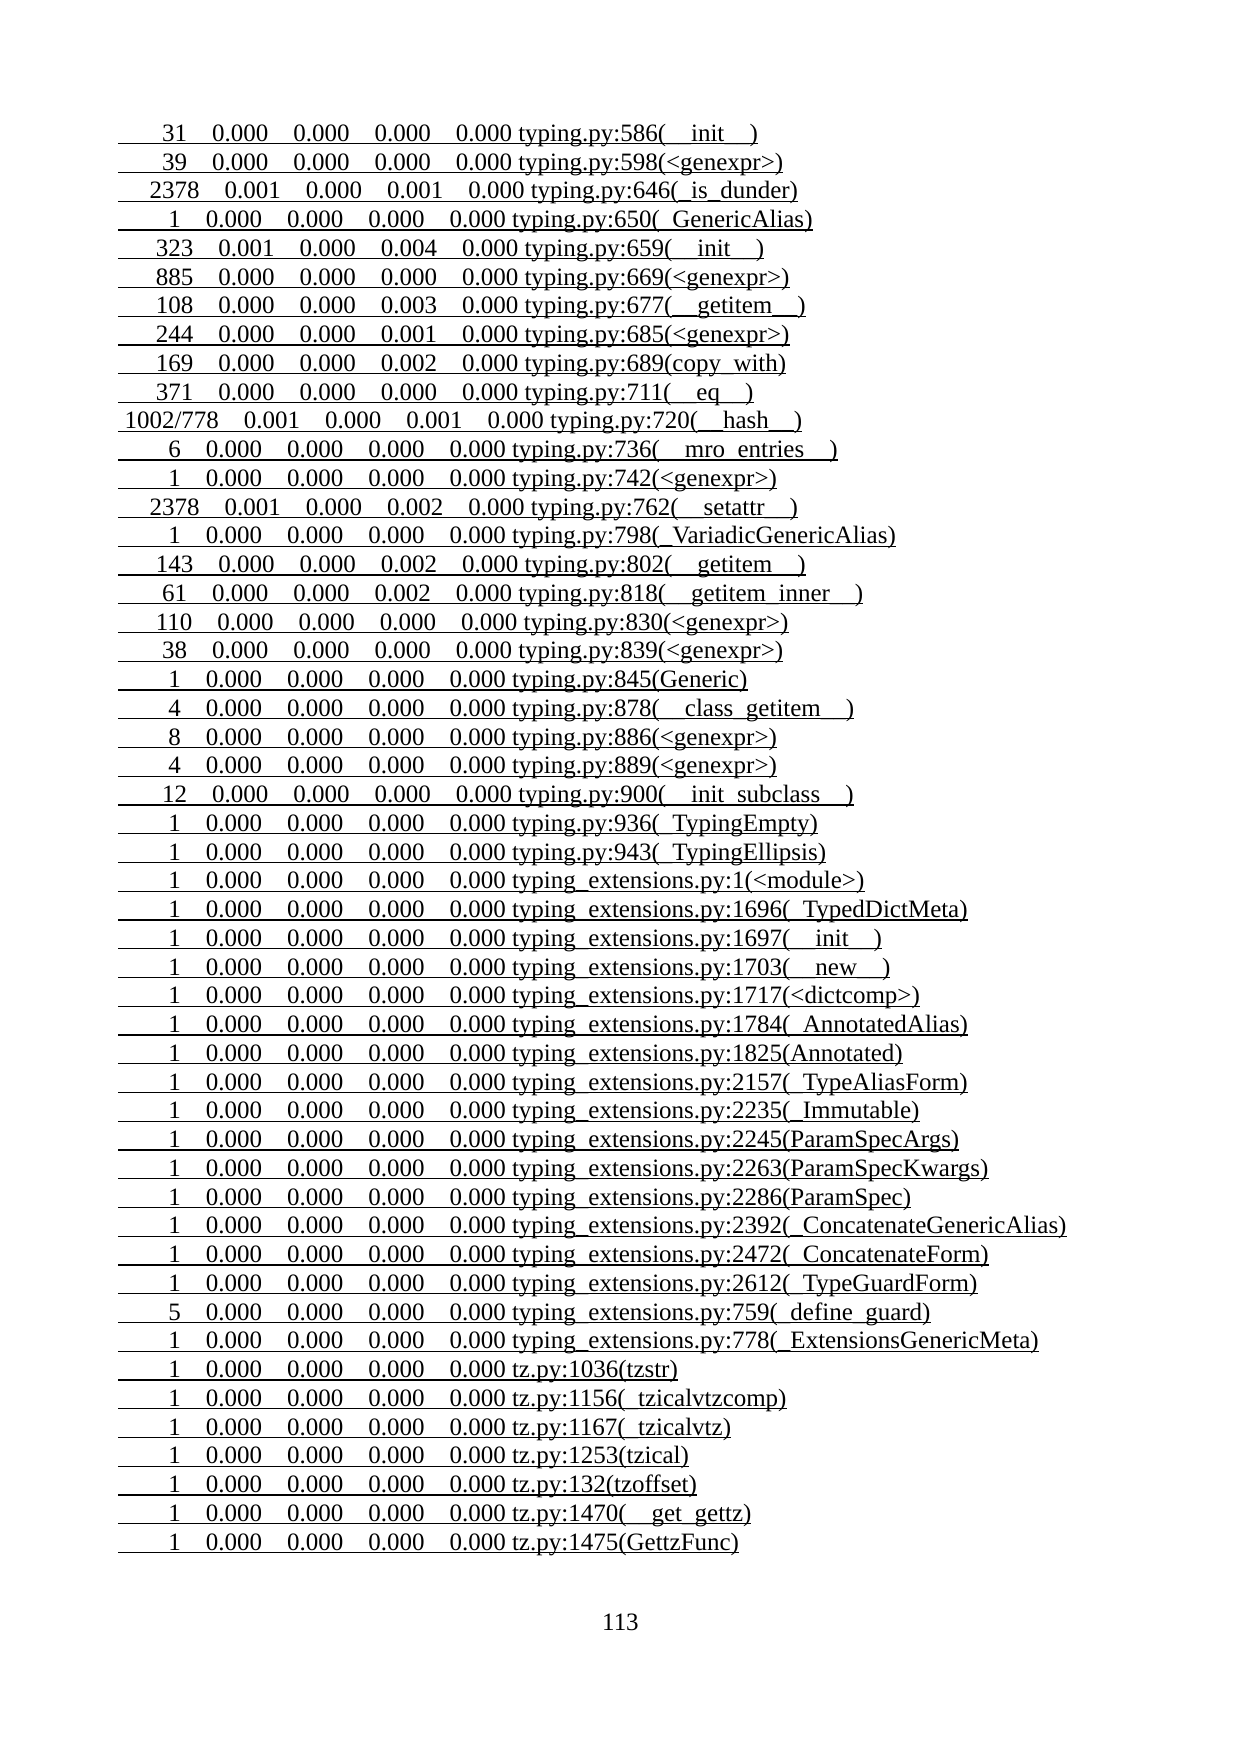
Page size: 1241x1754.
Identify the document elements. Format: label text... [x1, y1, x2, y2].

text 39 0.000 0.000 0.000 0.000 typing.py:598(<genexpr>) [118, 147, 1122, 176]
text 1002/778 0.001 0.000 0.001 0.000 typing.py:720(__hash__) [118, 406, 1122, 434]
text 12 0.000 0.000 0.000 0.000 typing.py:900(__init_subclass__) [118, 779, 1122, 808]
text 1 0.000 0.000 0.000 0.000 tz.py:1253(tzical) [118, 1441, 1122, 1469]
text 371 0.000 0.000 0.000 0.000 typing.py:711(__eq__) [118, 377, 1122, 406]
text 323 0.001 0.000 0.004 0.000 typing.py:659(__init__) [118, 233, 1122, 262]
text 38 0.000 0.000 0.000 0.000 typing.py:839(<genexpr>) [118, 636, 1122, 664]
text 1 0.000 0.000 0.000 0.000 typing_extensions.py:2157(_TypeAliasForm) [118, 1067, 1122, 1096]
text 169 0.000 0.000 0.002 0.000 typing.py:689(copy_with) [118, 348, 1122, 377]
text 2378 0.001 0.000 0.002 0.000 typing.py:762(__setattr__) [118, 492, 1122, 521]
text 1 0.000 0.000 0.000 0.000 typing_extensions.py:2392(_ConcatenateGenericAlias) [118, 1211, 1122, 1239]
text 31 0.000 0.000 0.000 0.000 typing.py:586(__init__) [118, 118, 1122, 147]
text 1 0.000 0.000 0.000 0.000 typing_extensions.py:2472(_ConcatenateForm) [118, 1239, 1122, 1268]
text 1 0.000 0.000 0.000 0.000 typing_extensions.py:2286(ParamSpec) [118, 1182, 1122, 1211]
text 1 0.000 0.000 0.000 0.000 typing.py:936(_TypingEmpty) [118, 808, 1122, 837]
text 1 0.000 0.000 0.000 0.000 typing_extensions.py:1(<module>) [118, 866, 1122, 894]
text 108 0.000 0.000 0.003 0.000 typing.py:677(__getitem__) [118, 291, 1122, 319]
text 110 0.000 0.000 0.000 0.000 typing.py:830(<genexpr>) [118, 607, 1122, 636]
text 4 0.000 0.000 0.000 0.000 typing.py:889(<genexpr>) [118, 751, 1122, 779]
text 1 0.000 0.000 0.000 0.000 typing.py:845(Generic) [118, 664, 1122, 693]
text 1 0.000 0.000 0.000 0.000 typing_extensions.py:2235(_Immutable) [118, 1096, 1122, 1124]
text 1 0.000 0.000 0.000 0.000 tz.py:1156(_tzicalvtzcomp) [118, 1383, 1122, 1412]
text 6 0.000 0.000 0.000 0.000 typing.py:736(__mro_entries__) [118, 434, 1122, 463]
text 8 0.000 0.000 0.000 0.000 typing.py:886(<genexpr>) [118, 722, 1122, 751]
text 1 0.000 0.000 0.000 0.000 typing.py:742(<genexpr>) [118, 463, 1122, 492]
text 1 0.000 0.000 0.000 0.000 typing.py:798(_VariadicGenericAlias) [118, 521, 1122, 549]
text 244 0.000 0.000 0.001 0.000 typing.py:685(<genexpr>) [118, 319, 1122, 348]
text 885 0.000 0.000 0.000 0.000 typing.py:669(<genexpr>) [118, 262, 1122, 291]
text 1 0.000 0.000 0.000 0.000 typing_extensions.py:778(_ExtensionsGenericMeta) [118, 1326, 1122, 1354]
text 1 0.000 0.000 0.000 0.000 typing_extensions.py:1697(__init__) [118, 923, 1122, 952]
text 1 0.000 0.000 0.000 0.000 tz.py:1475(GettzFunc) [118, 1527, 1122, 1556]
text 1 0.000 0.000 0.000 0.000 typing_extensions.py:2245(ParamSpecArgs) [118, 1124, 1122, 1153]
text 2378 0.001 0.000 0.001 0.000 typing.py:646(_is_dunder) [118, 176, 1122, 204]
text 1 0.000 0.000 0.000 0.000 tz.py:1167(_tzicalvtz) [118, 1412, 1122, 1441]
text 1 0.000 0.000 0.000 0.000 tz.py:132(tzoffset) [118, 1469, 1122, 1498]
text 1 0.000 0.000 0.000 0.000 typing_extensions.py:1717(<dictcomp>) [118, 981, 1122, 1009]
text 1 0.000 0.000 0.000 0.000 typing_extensions.py:1784(_AnnotatedAlias) [118, 1009, 1122, 1038]
text 1 0.000 0.000 0.000 0.000 tz.py:1470(__get_gettz) [118, 1498, 1122, 1527]
text 4 0.000 0.000 0.000 0.000 typing.py:878(__class_getitem__) [118, 693, 1122, 722]
text 1 0.000 0.000 0.000 0.000 typing_extensions.py:1703(__new__) [118, 952, 1122, 981]
text 1 0.000 0.000 0.000 0.000 tz.py:1036(tzstr) [118, 1354, 1122, 1383]
text 61 0.000 0.000 0.002 0.000 typing.py:818(__getitem_inner__) [118, 578, 1122, 607]
text 5 0.000 0.000 0.000 0.000 typing_extensions.py:759(_define_guard) [118, 1297, 1122, 1326]
text 1 0.000 0.000 0.000 0.000 typing_extensions.py:2612(_TypeGuardForm) [118, 1268, 1122, 1297]
text 1 0.000 0.000 0.000 0.000 typing_extensions.py:2263(ParamSpecKwargs) [118, 1153, 1122, 1182]
text 1 0.000 0.000 0.000 0.000 typing.py:943(_TypingEllipsis) [118, 837, 1122, 866]
text 1 0.000 0.000 0.000 0.000 typing_extensions.py:1825(Annotated) [118, 1038, 1122, 1067]
text 1 0.000 0.000 0.000 0.000 typing_extensions.py:1696(_TypedDictMeta) [118, 894, 1122, 923]
text 1 0.000 0.000 0.000 0.000 typing.py:650(_GenericAlias) [118, 204, 1122, 233]
text 143 0.000 0.000 0.002 0.000 typing.py:802(__getitem__) [118, 549, 1122, 578]
